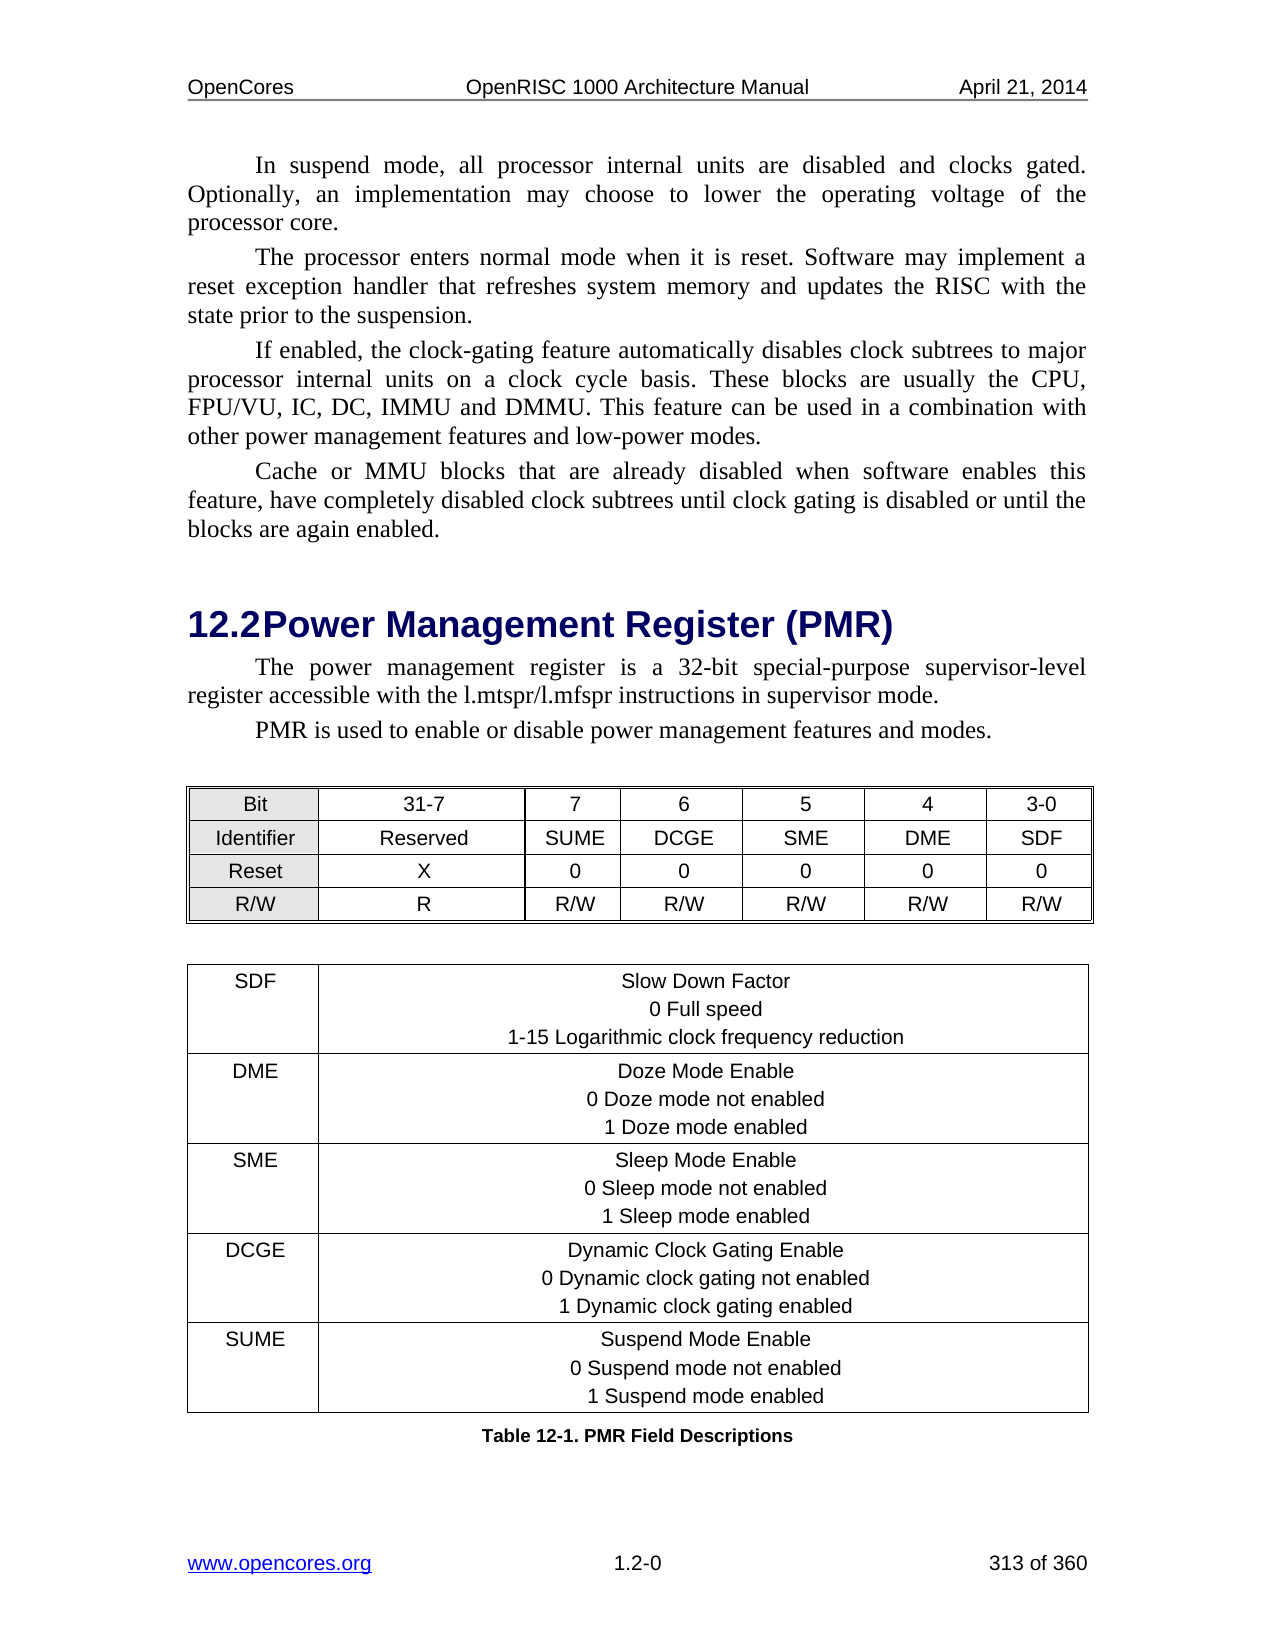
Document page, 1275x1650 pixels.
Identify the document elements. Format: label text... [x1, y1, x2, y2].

table_cell SME [743, 821, 864, 853]
table_header SDF [188, 965, 318, 1053]
table_cell 0 [987, 855, 1091, 887]
table_cell DME [188, 1054, 318, 1143]
table_cell DME [865, 821, 986, 853]
table_cell SDF [987, 821, 1091, 853]
table_cell Reset [190, 855, 318, 887]
table_cell Doze Mode Enable 0 Doze mode not enabled 1 Doze mode enabled [319, 1054, 1088, 1143]
table_header 4 [865, 789, 986, 820]
table_header 3-0 [987, 789, 1091, 820]
table_cell R/W [987, 888, 1091, 920]
table_header 31-7 [319, 789, 524, 820]
table_header 7 [526, 789, 620, 820]
table_cell Suspend Mode Enable 0 Suspend mode not enabled 1 Suspend mode enabled [319, 1323, 1088, 1412]
table_cell R/W [526, 888, 620, 920]
text Cache or MMU blocks that are already disabled when software enables this feature, have completely disabled clock subtrees until clock gating is disabled or until the blocks are again enabled. [187, 456, 1087, 542]
table_cell R/W [190, 888, 318, 920]
table_cell 0 [865, 855, 986, 887]
table_cell DCGE [188, 1234, 318, 1322]
table_header Bit [190, 789, 318, 820]
table_cell R/W [743, 888, 864, 920]
table_cell SUME [526, 821, 620, 853]
text Table 12-1. PMR Field Descriptions [187, 1425, 1087, 1447]
table_header 6 [621, 789, 742, 820]
table_cell R/W [865, 888, 986, 920]
text The power management register is a 32-bit special-purpose supervisor-level register accessible with the l.mtspr/l.mfspr instructions in supervisor mode. [187, 652, 1087, 709]
text The processor enters normal mode when it is reset. Software may implement a reset exception handler that refreshes system memory and updates the RISC with the state prior to the suspension. [187, 242, 1087, 329]
table_header Slow Down Factor 0 Full speed 1-15 Logarithmic clock frequency reduction [319, 965, 1088, 1053]
table_header 5 [743, 789, 864, 820]
text PMR is used to enable or disable power management features and modes. [187, 716, 1087, 744]
table_cell SUME [188, 1323, 318, 1412]
table_cell Reserved [319, 821, 524, 853]
table_cell DCGE [621, 821, 742, 853]
subtitle Power Management Register (PMR) [187, 602, 1087, 646]
table_cell Sleep Mode Enable 0 Sleep mode not enabled 1 Sleep mode enabled [319, 1144, 1088, 1232]
text If enabled, the clock-gating feature automatically disables clock subtrees to major processor internal units on a clock cycle basis. These blocks are usually the CPU, FPU/VU, IC, DC, IMMU and DMMU. This feature can be used in a combination with other power management features and low-power modes. [187, 335, 1087, 450]
table_cell Dynamic Clock Gating Enable 0 Dynamic clock gating not enabled 1 Dynamic clock gating enabled [319, 1234, 1088, 1322]
table_cell 0 [526, 855, 620, 887]
table_cell SME [188, 1144, 318, 1232]
table_cell X [319, 855, 524, 887]
text In suspend mode, all processor internal units are disabled and clocks gated. Optionally, an implementation may choose to lower the operating voltage of the processor core. [187, 150, 1087, 236]
table_cell 0 [621, 855, 742, 887]
table_cell R/W [621, 888, 742, 920]
table_cell R [319, 888, 524, 920]
table_cell Identifier [190, 821, 318, 853]
table_cell 0 [743, 855, 864, 887]
